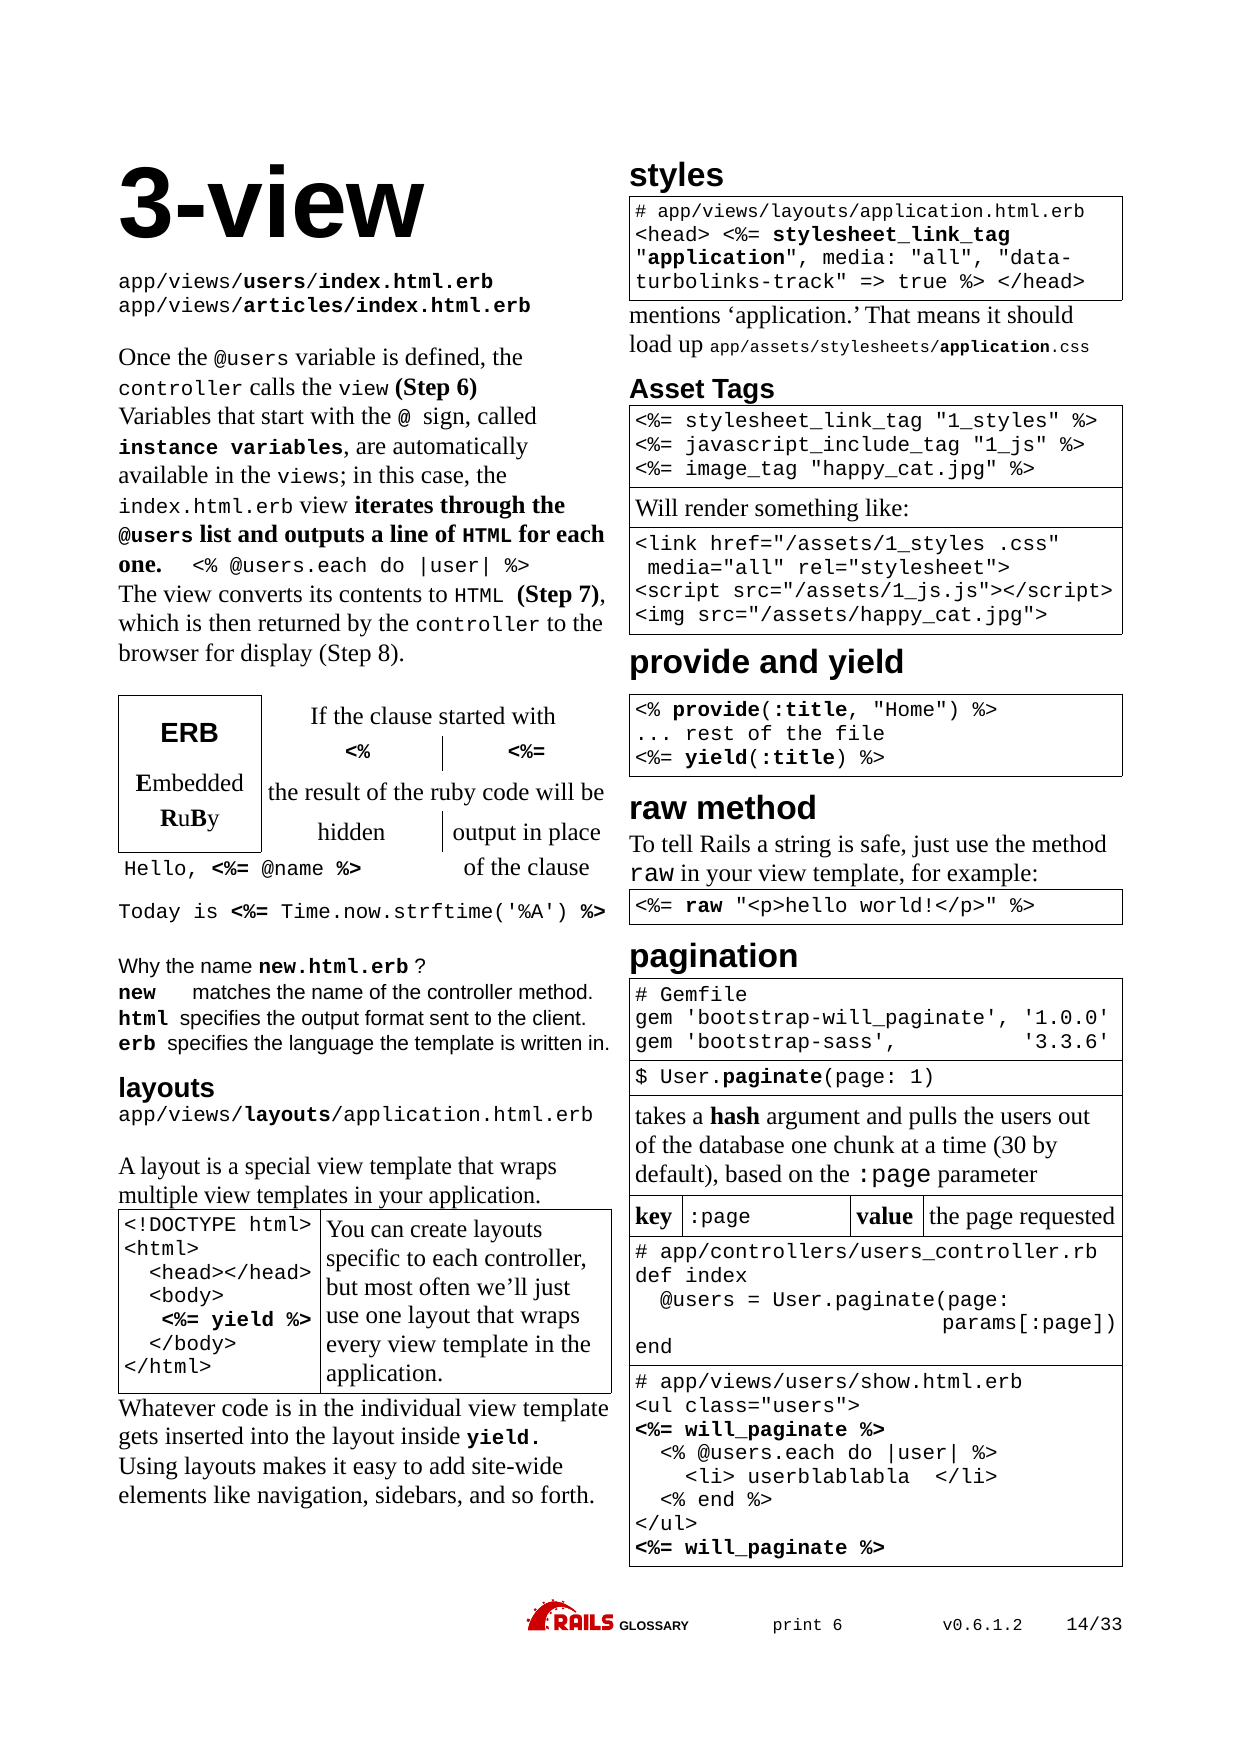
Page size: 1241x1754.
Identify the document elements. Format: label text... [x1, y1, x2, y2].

text Once the @users variable is defined, the controller calls the view (Step 6) [118, 342, 611, 401]
subtitle raw method [629, 788, 1122, 827]
text Today is <%= Time.now.strftime('%A') %> [118, 901, 611, 924]
subtitle layouts [118, 1072, 611, 1104]
table_header <%= stylesheet_link_tag "1_styles" %> <%= javascript_include_tag "1_js" %> <%= image_tag "happy_cat.jpg" %> [630, 406, 1122, 487]
table_cell <% [262, 736, 442, 771]
table_cell Hello, <%= @name %> [118, 852, 442, 901]
text app/views/layouts/application.html.erb [118, 1104, 611, 1127]
text Using layouts makes it easy to add site-wide elements like navigation, sidebars, and so forth. [118, 1451, 611, 1508]
text To tell Rails a string is safe, just use the method raw in your view template, for example: [629, 829, 1122, 889]
table_header <%= raw "<p>hello world!</p>" %> [630, 890, 1122, 924]
table_cell # app/views/users/show.html.erb <ul class="users"> <%= will_paginate %> <% @users.each do |user| %> <li> userblablabla </li> <% end %> </ul> <%= will_paginate %> [630, 1366, 1122, 1566]
subtitle styles [629, 155, 1122, 193]
table_cell hidden [262, 811, 442, 852]
table_cell output in place of the clause [442, 811, 611, 901]
text app/views/articles/index.html.erb [118, 295, 611, 318]
table_header If the clause started with [262, 695, 611, 736]
table_header ERB Embedded RuBy [119, 696, 261, 852]
table_cell takes a hash argument and pulls the users out of the database one chunk at a time (30 by default), based on the :page parameter [630, 1096, 1122, 1195]
text A layout is a special view template that wraps multiple view templates in your application. [118, 1151, 611, 1208]
table_header <!DOCTYPE html> <html> <head></head> <body> <%= yield %> </body> </html> [119, 1210, 320, 1393]
subtitle Asset Tags [629, 373, 1122, 404]
text new matches the name of the controller method. [118, 979, 611, 1005]
subtitle provide and yield [629, 642, 1122, 681]
subtitle pagination [629, 936, 1122, 975]
text Variables that start with the @ sign, called instance variables, are automatically available in the views; in this case, the index.html.erb view iterates through the @users list and outputs a line of HTML for each one. <% @users.each do |user| %> [118, 401, 611, 579]
table_cell # app/controllers/users_controller.rb def index @users = User.paginate(page: params[:page]) end [630, 1237, 1122, 1365]
table_cell <%= [443, 736, 611, 771]
table_header # app/views/layouts/application.html.erb <head> <%= stylesheet_link_tag "application", media: "all", "data-turbolinks-track" => true %> </head> [630, 197, 1122, 300]
table_cell the page requested [924, 1196, 1122, 1236]
table_cell :page [683, 1196, 850, 1236]
table_header # Gemfile gem 'bootstrap-will_paginate', '1.0.0' gem 'bootstrap-sass', '3.3.6' [630, 979, 1122, 1060]
table_cell $ User.paginate(page: 1) [630, 1061, 1122, 1095]
table_header You can create layouts specific to each controller, but most often we’ll just use one layout that wraps every view template in the application. [321, 1210, 611, 1393]
table_header <% provide(:title, "Home") %> ... rest of the file <%= yield(:title) %> [630, 695, 1122, 776]
table_cell the result of the ruby code will be [262, 771, 611, 811]
table_cell Will render something like: [630, 488, 1122, 527]
text Whatever code is in the individual view template gets inserted into the layout inside yield. [118, 1394, 611, 1451]
table_cell key [630, 1196, 682, 1236]
text Why the name new.html.erb ? [118, 954, 611, 979]
text html specifies the output format sent to the client. erb specifies the language the template is written in. [118, 1005, 611, 1057]
text mentions ‘application.’ That means it should load up app/assets/stylesheets/application.css [629, 301, 1122, 358]
text app/views/users/index.html.erb [118, 271, 611, 295]
table_cell value [851, 1196, 923, 1236]
text The view converts its contents to HTML (Step 7), which is then returned by the controller to the browser for display (Step 8). [118, 579, 611, 667]
subtitle 3-view [118, 143, 611, 259]
table_cell <link href="/assets/1_styles .css" media="all" rel="stylesheet"> <script src="/assets/1_js.js"></script> <img src="/assets/happy_cat.jpg"> [630, 528, 1122, 633]
